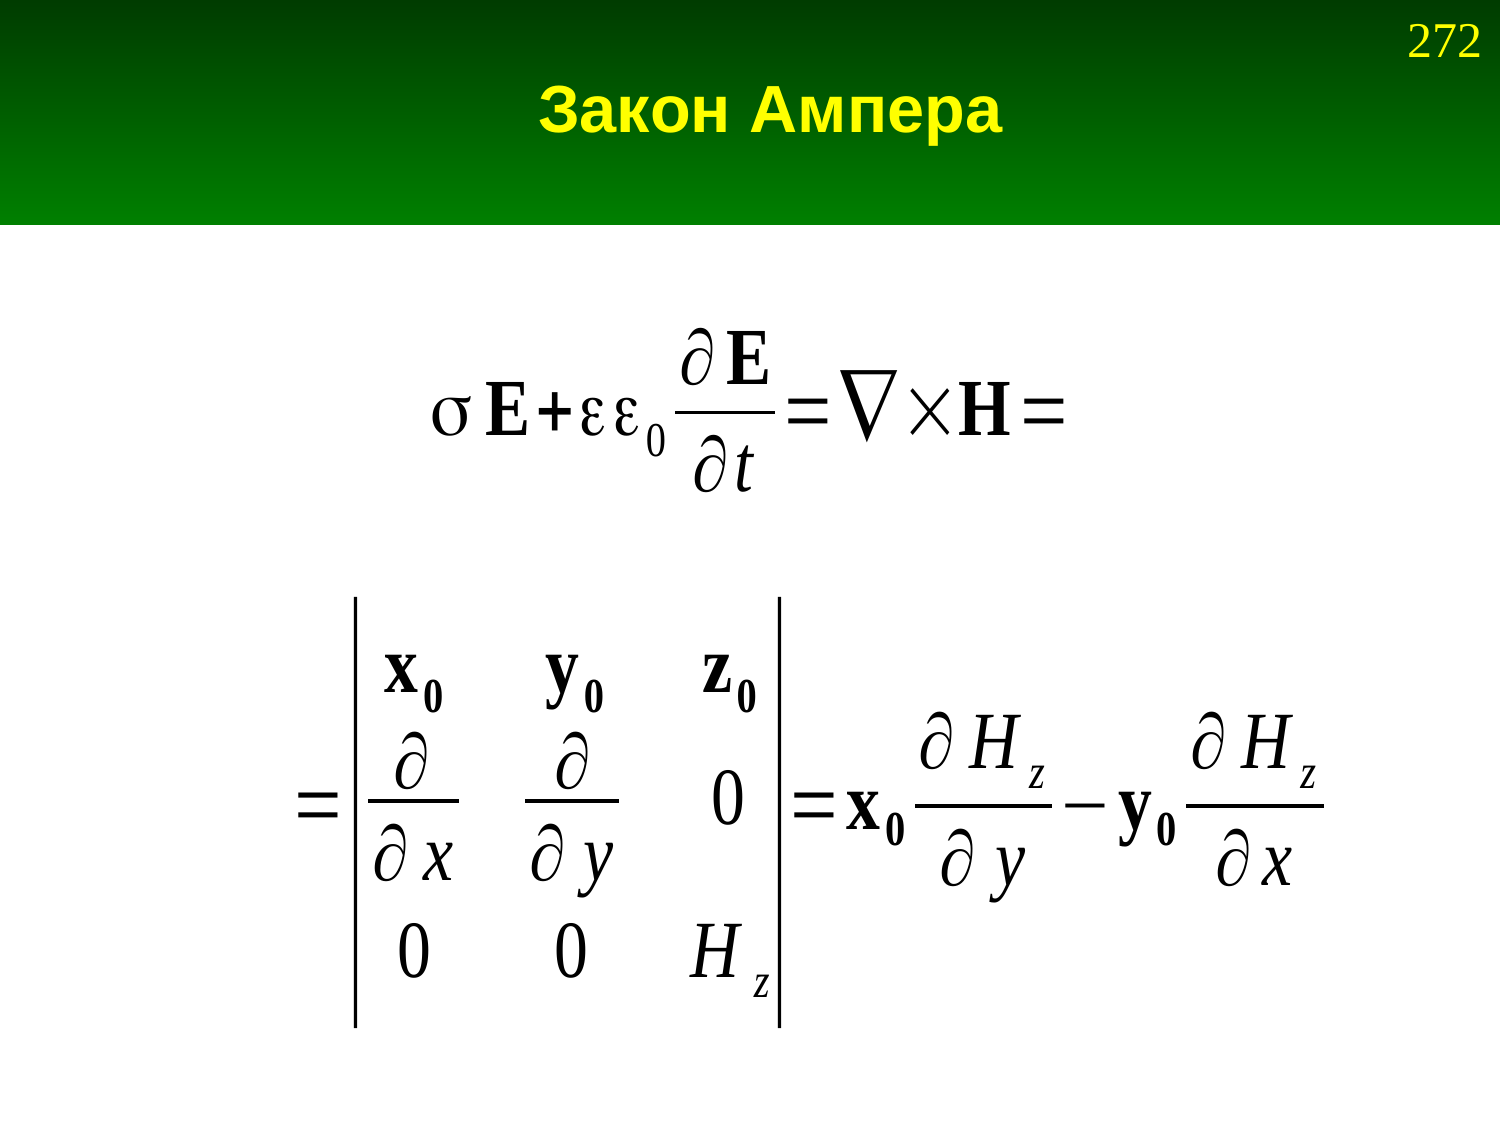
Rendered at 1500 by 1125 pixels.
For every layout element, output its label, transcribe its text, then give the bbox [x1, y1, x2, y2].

title Закон Ампера [100, 2, 1441, 209]
chart [274, 590, 1344, 1029]
chart [413, 314, 1089, 508]
